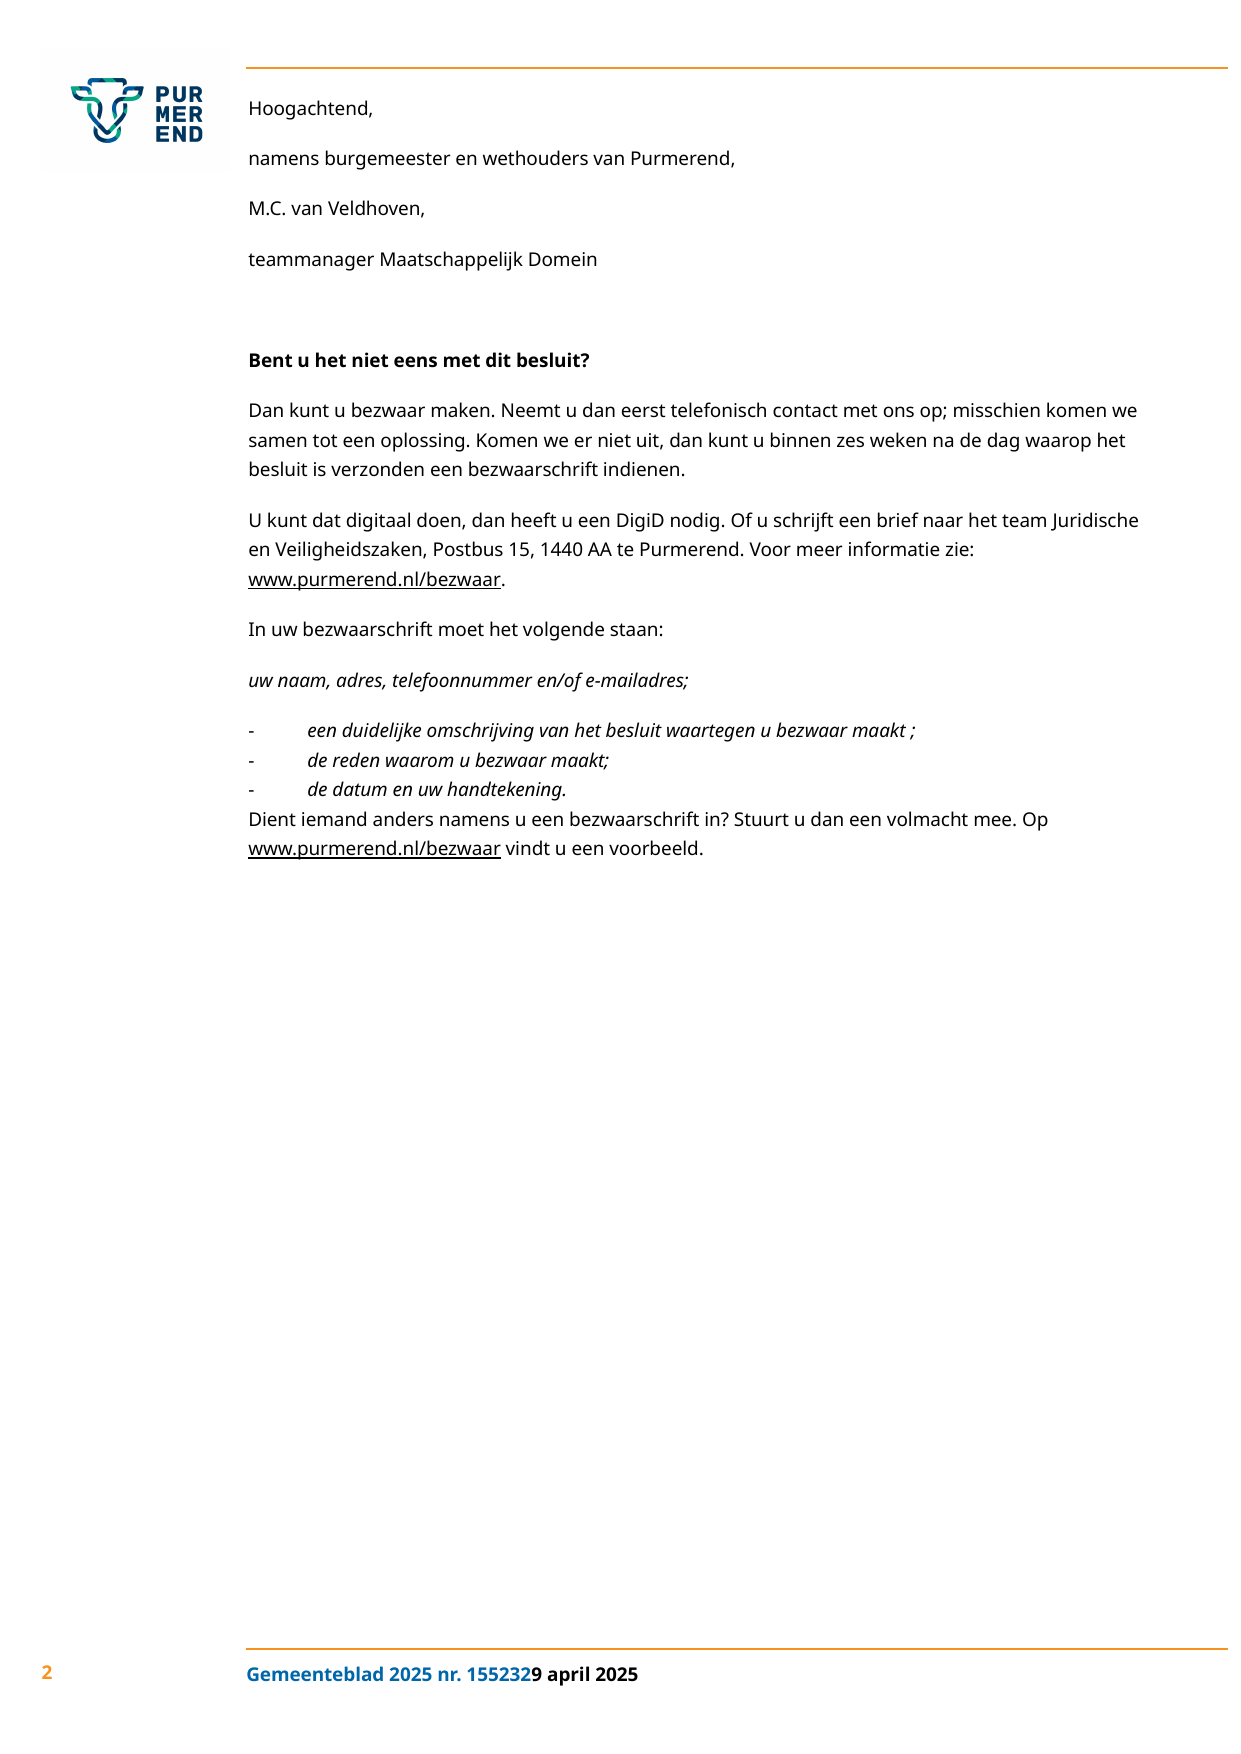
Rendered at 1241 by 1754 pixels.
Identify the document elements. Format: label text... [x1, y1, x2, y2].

text uw naam, adres, telefoonnummer en/of e-mailadres; [248, 667, 1152, 693]
list een duidelijke omschrijving van het besluit waartegen u bezwaar maakt ; [248, 717, 1152, 743]
text Bent u het niet eens met dit besluit? [248, 347, 1152, 373]
text Dient iemand anders namens u een bezwaarschrift in? Stuurt u dan een volmacht mee. Op www.purmerend.nl/bezwaar vindt u een voorbeeld. [248, 806, 1152, 861]
list de datum en uw handtekening. [248, 776, 1152, 802]
text teammanager Maatschappelijk Domein [248, 246, 1152, 272]
list de reden waarom u bezwaar maakt; [248, 747, 1152, 773]
picture [41, 47, 231, 172]
text namens burgemeester en wethouders van Purmerend, [248, 145, 1152, 171]
text Dan kunt u bezwaar maken. Neemt u dan eerst telefonisch contact met ons op; misschien komen we samen tot een oplossing. Komen we er niet uit, dan kunt u binnen zes weken na de dag waarop het besluit is verzonden een bezwaarschrift indienen. [248, 397, 1152, 482]
text In uw bezwaarschrift moet het volgende staan: [248, 616, 1152, 642]
text Hoogachtend, [248, 95, 1152, 121]
text U kunt dat digitaal doen, dan heeft u een DigiD nodig. Of u schrijft een brief naar het team Juridische en Veiligheidszaken, Postbus 15, 1440 AA te Purmerend. Voor meer informatie zie: www.purmerend.nl/bezwaar. [248, 507, 1152, 592]
text M.C. van Veldhoven, [248, 196, 1152, 221]
